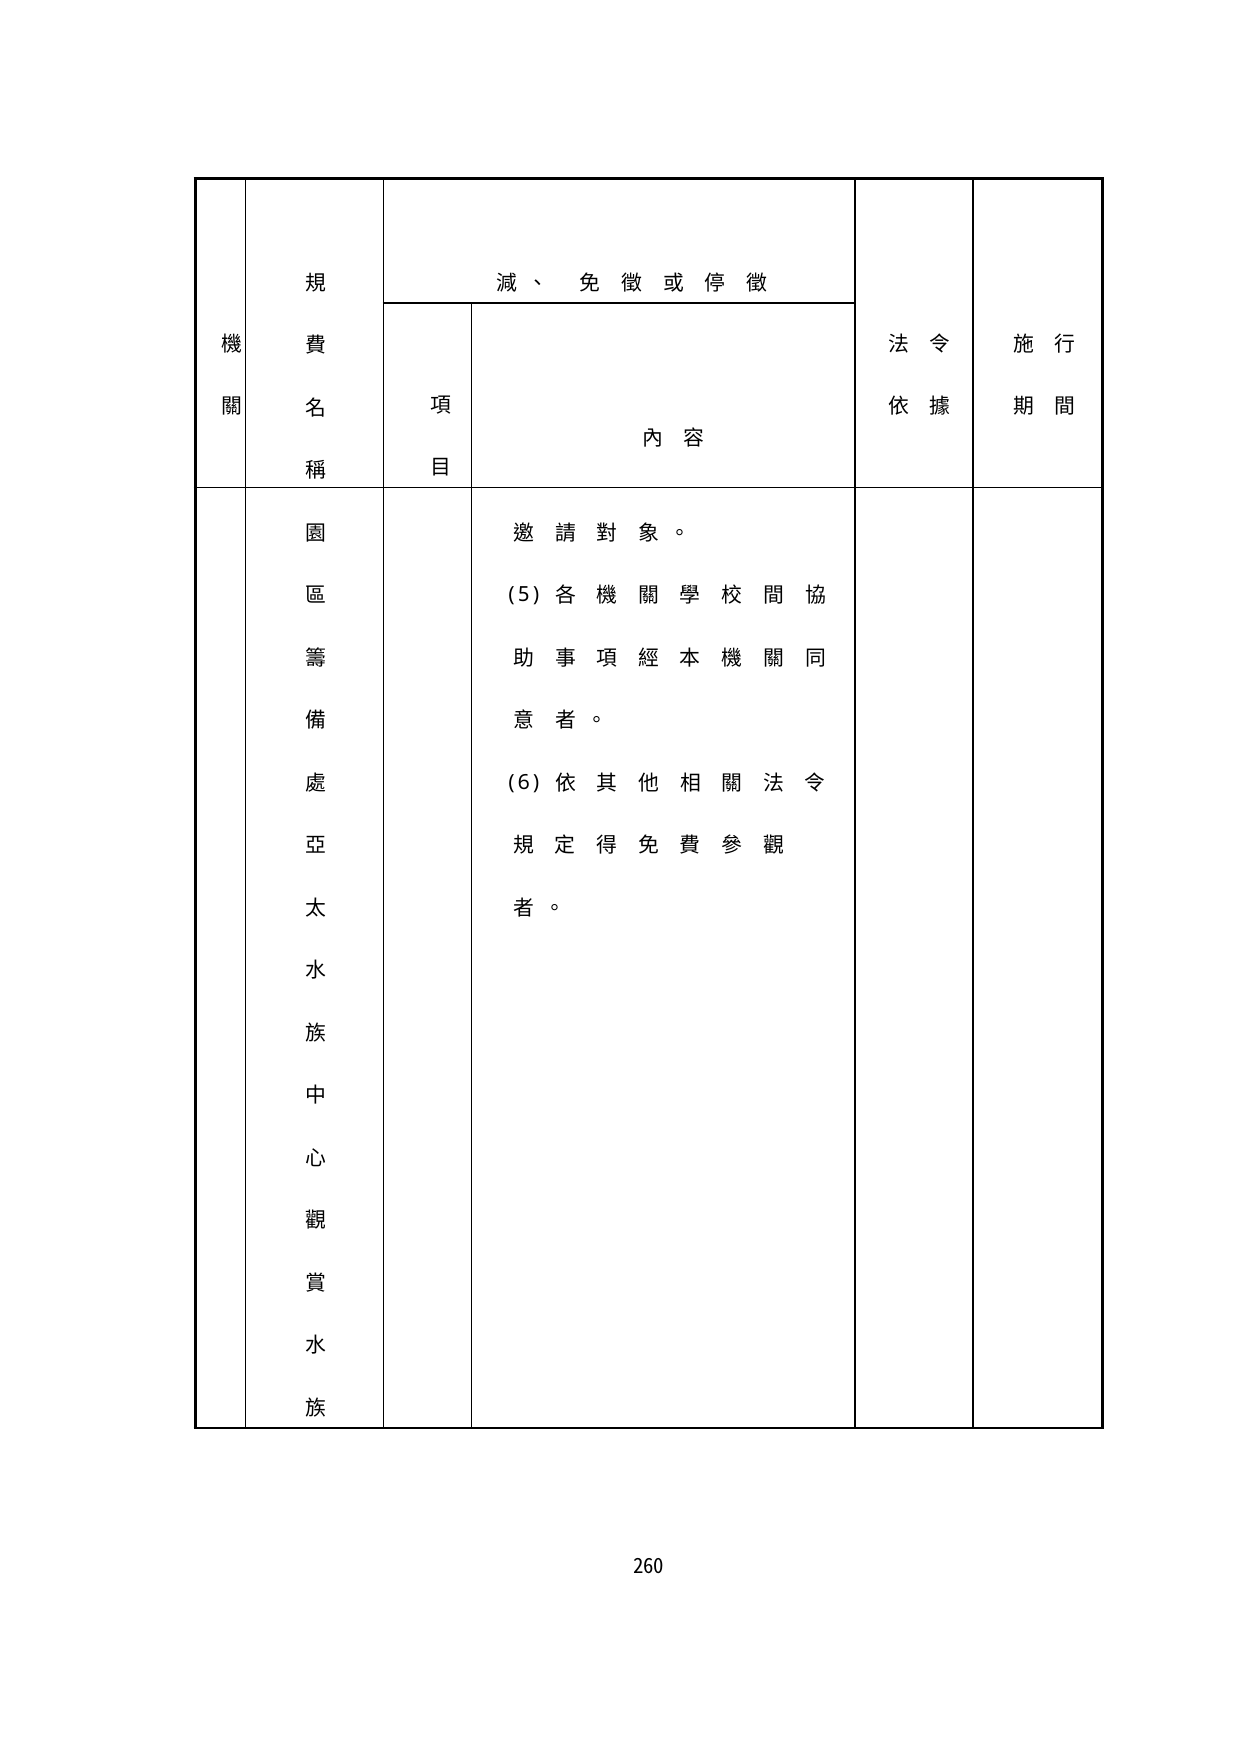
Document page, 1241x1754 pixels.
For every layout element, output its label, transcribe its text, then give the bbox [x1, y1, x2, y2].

table_header 施行期間 [974, 180, 1101, 487]
table_header 機關 [197, 180, 245, 487]
table_header 規費名稱 [246, 180, 383, 487]
table_header 減、免徵或停徵 [384, 180, 854, 302]
table_cell [384, 488, 471, 1427]
table_cell 內容 [472, 304, 854, 487]
table_header 法令依據 [856, 180, 972, 487]
table_cell [856, 488, 972, 1427]
table_cell [974, 488, 1101, 1427]
table_cell 邀請對象。 (5)各機關學校間協助事項經本機關同意者。 (6)依其他相關法令規定得免費參觀者。 [472, 488, 854, 1427]
table_cell [197, 488, 245, 1427]
table_cell 園區籌備處亞太水族中心觀賞水族 [246, 488, 383, 1427]
table_cell 項目 [384, 304, 471, 487]
